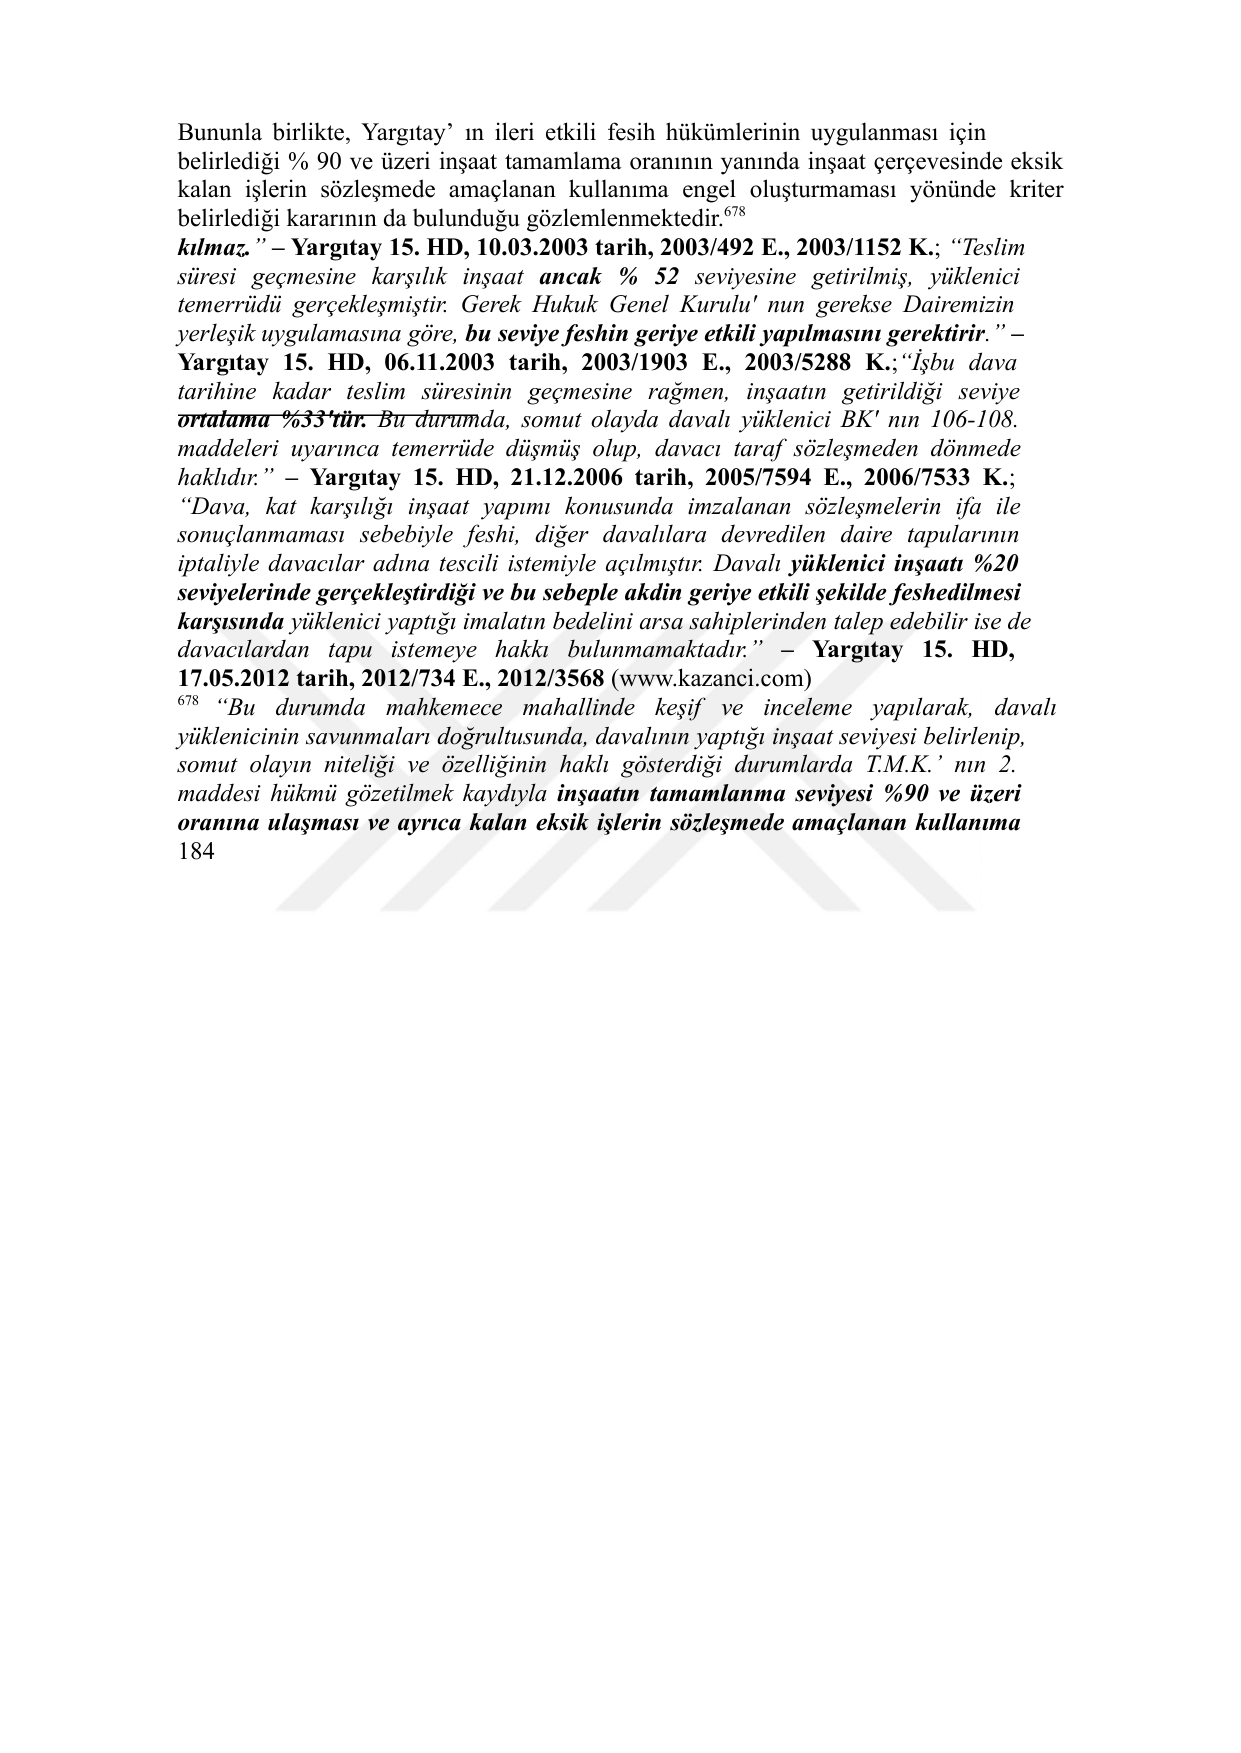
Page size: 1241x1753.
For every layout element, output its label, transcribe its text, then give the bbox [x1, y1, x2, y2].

text davacılardan tapu istemeye hakkı bulunmamaktadır.” – Yargıtay 15. HD, [177, 634, 1230, 663]
text tarihine kadar teslim süresinin geçmesine rağmen, inşaatın getirildiği seviye [177, 376, 1230, 404]
text oranına ulaşması ve ayrıca kalan eksik işlerin sözleşmede amaçlanan kullanıma [177, 807, 1230, 836]
picture [175, 411, 223, 418]
text seviyelerinde gerçekleştirdiği ve bu sebeple akdin geriye etkili şekilde feshedilmesi [177, 577, 1230, 606]
text Bununla birlikte, Yargıtay’ ın ileri etkili fesih hükümlerinin uygulanması için [177, 117, 1230, 146]
text ortalama %33'tür. Bu durumda, somut olayda davalı yüklenici BK' nın 106-108. [177, 404, 1230, 433]
text maddeleri uyarınca temerrüde düşmüş olup, davacı taraf sözleşmeden dönmede [177, 433, 1230, 462]
picture [289, 411, 309, 418]
text 678 “Bu durumda mahkemece mahallinde keşif ve inceleme yapılarak, davalı [177, 692, 1230, 721]
picture [225, 411, 284, 418]
text yerleşik uygulamasına göre, bu seviye feshin geriye etkili yapılmasını gerektirir.” – [177, 318, 1230, 347]
text yüklenicinin savunmaları doğrultusunda, davalının yaptığı inşaat seviyesi belirlenip, [177, 721, 1230, 749]
picture [330, 411, 383, 418]
text temerrüdü gerçekleşmiştir. Gerek Hukuk Genel Kurulu' nun gerekse Dairemizin [177, 289, 1230, 318]
text kalan işlerin sözleşmede amaçlanan kullanıma engel oluşturmaması yönünde kriter [177, 174, 1230, 203]
text belirlediği kararının da bulunduğu gözlemlenmektedir.678 [177, 203, 1230, 232]
text haklıdır.” – Yargıtay 15. HD, 21.12.2006 tarih, 2005/7594 E., 2006/7533 K.; [177, 462, 1230, 491]
text süresi geçmesine karşılık inşaat ancak % 52 seviyesine getirilmiş, yüklenici [177, 261, 1230, 289]
picture [309, 411, 322, 418]
picture [389, 411, 426, 418]
picture [383, 411, 389, 418]
text kılmaz.” – Yargıtay 15. HD, 10.03.2003 tarih, 2003/492 E., 2003/1152 K.; “Teslim [177, 232, 1230, 261]
text 184 [177, 836, 1230, 864]
text karşısında yüklenici yaptığı imalatın bedelini arsa sahiplerinden talep edebilir ise de [177, 606, 1230, 634]
text maddesi hükmü gözetilmek kaydıyla inşaatın tamamlanma seviyesi %90 ve üzeri [177, 778, 1230, 807]
picture [322, 411, 329, 418]
text belirlediği % 90 ve üzeri inşaat tamamlama oranının yanında inşaat çerçevesinde eksik [177, 146, 1230, 174]
text Yargıtay 15. HD, 06.11.2003 tarih, 2003/1903 E., 2003/5288 K.;“İşbu dava [177, 347, 1230, 376]
picture [206, 612, 982, 921]
text sonuçlanmaması sebebiyle feshi, diğer davalılara devredilen daire tapularının [177, 519, 1230, 548]
text somut olayın niteliği ve özelliğinin haklı gösterdiği durumlarda T.M.K.’ nın 2. [177, 749, 1230, 778]
text 17.05.2012 tarih, 2012/734 E., 2012/3568 (www.kazanci.com) [177, 663, 1230, 692]
text “Dava, kat karşılığı inşaat yapımı konusunda imzalanan sözleşmelerin ifa ile [177, 491, 1230, 519]
text iptaliyle davacılar adına tescili istemiyle açılmıştır. Davalı yüklenici inşaatı %20 [177, 548, 1230, 577]
picture [426, 411, 480, 418]
